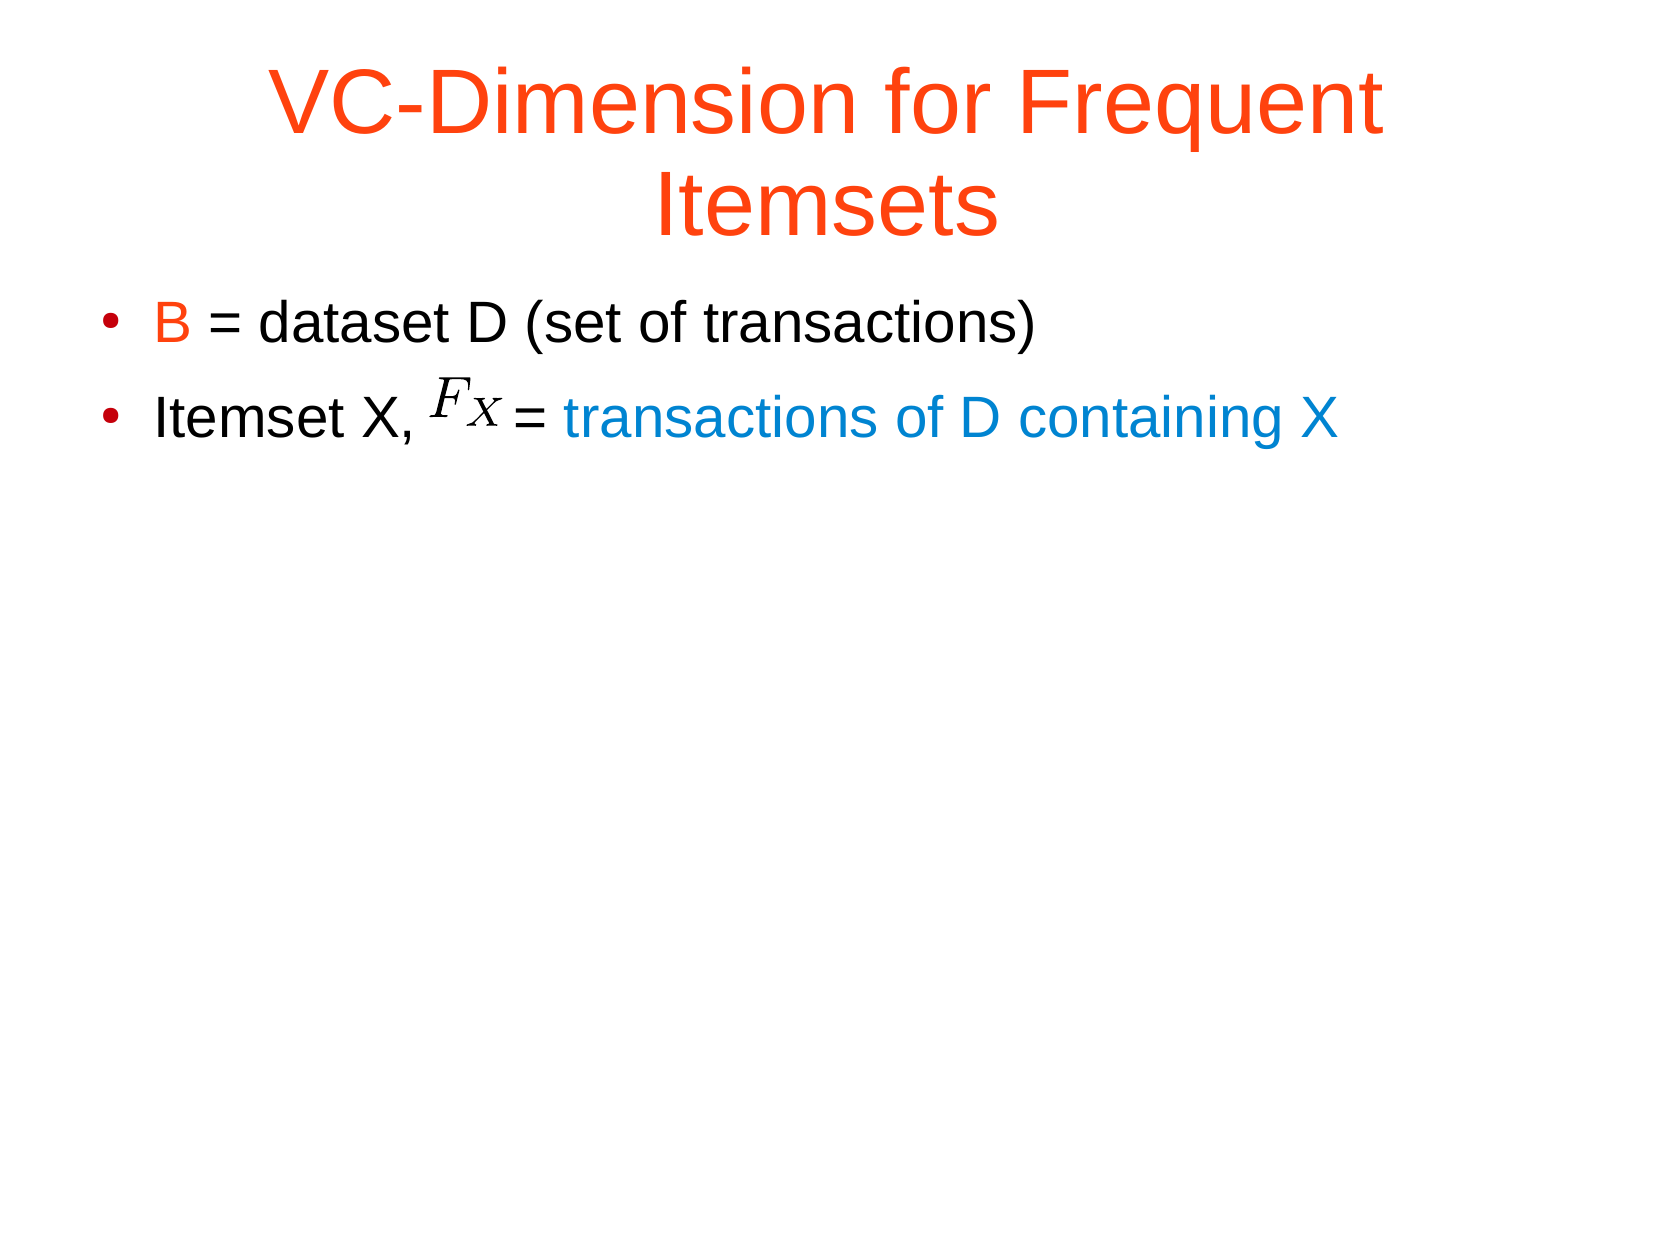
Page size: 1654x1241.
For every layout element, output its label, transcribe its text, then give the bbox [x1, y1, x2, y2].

picture [429, 377, 503, 426]
title VC-Dimension for Frequent Itemsets [82, 49, 1571, 257]
list B = dataset D (set of transactions) Itemset X, = transactions of D containing X [82, 290, 1538, 1141]
